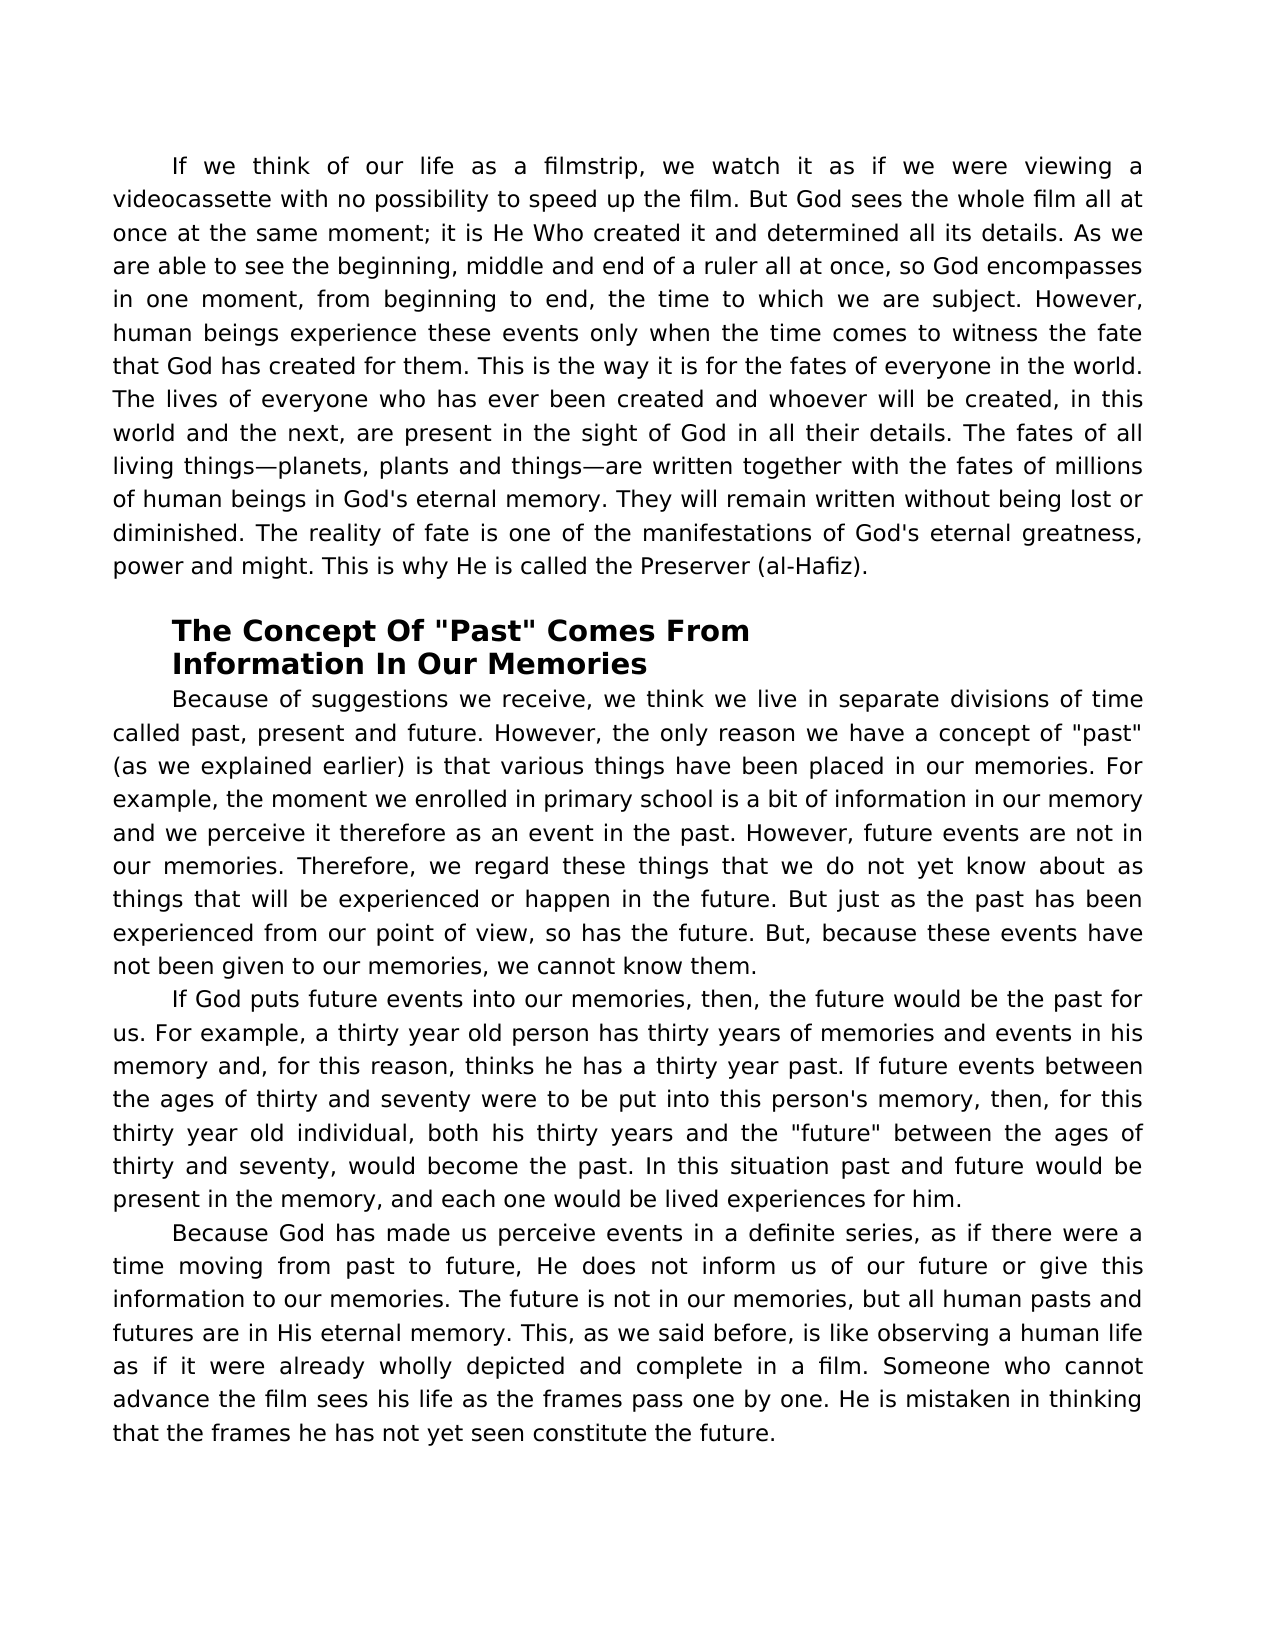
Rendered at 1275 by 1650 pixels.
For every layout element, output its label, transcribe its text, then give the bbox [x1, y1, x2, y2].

text The Concept Of "Past" Comes From [112, 614, 1145, 648]
text Because God has made us perceive events in a definite series, as if there were a time moving from past to future, He does not inform us of our future or give this information to our memories. The future is not in our memories, but all human pasts and futures are in His eternal memory. This, as we said before, is like observing a human life as if it were already wholly depicted and complete in a film. Someone who cannot advance the film sees his life as the frames pass one by one. He is mistaken in thinking that the frames he has not yet seen constitute the future. [112, 1214, 1145, 1448]
text Because of suggestions we receive, we think we live in separate divisions of time called past, present and future. However, the only reason we have a concept of "past" (as we explained earlier) is that various things have been placed in our memories. For example, the moment we enrolled in primary school is a bit of information in our memory and we perceive it therefore as an event in the past. However, future events are not in our memories. Therefore, we regard these things that we do not yet know about as things that will be experienced or happen in the future. But just as the past has been experienced from our point of view, so has the future. But, because these events have not been given to our memories, we cannot know them. [112, 681, 1145, 981]
text Information In Our Memories [112, 648, 1145, 681]
text If we think of our life as a filmstrip, we watch it as if we were viewing a videocassette with no possibility to speed up the film. But God sees the whole film all at once at the same moment; it is He Who created it and determined all its details. As we are able to see the beginning, middle and end of a ruler all at once, so God encompasses in one moment, from beginning to end, the time to which we are subject. However, human beings experience these events only when the time comes to witness the fate that God has created for them. This is the way it is for the fates of everyone in the world. The lives of everyone who has ever been created and whoever will be created, in this world and the next, are present in the sight of God in all their details. The fates of all living things—planets, plants and things—are written together with the fates of millions of human beings in God's eternal memory. They will remain written without being lost or diminished. The reality of fate is one of the manifestations of God's eternal greatness, power and might. This is why He is called the Preserver (al-Hafiz). [112, 148, 1145, 581]
text If God puts future events into our memories, then, the future would be the past for us. For example, a thirty year old person has thirty years of memories and events in his memory and, for this reason, thinks he has a thirty year past. If future events between the ages of thirty and seventy were to be put into this person's memory, then, for this thirty year old individual, both his thirty years and the "future" between the ages of thirty and seventy, would become the past. In this situation past and future would be present in the memory, and each one would be lived experiences for him. [112, 981, 1145, 1214]
